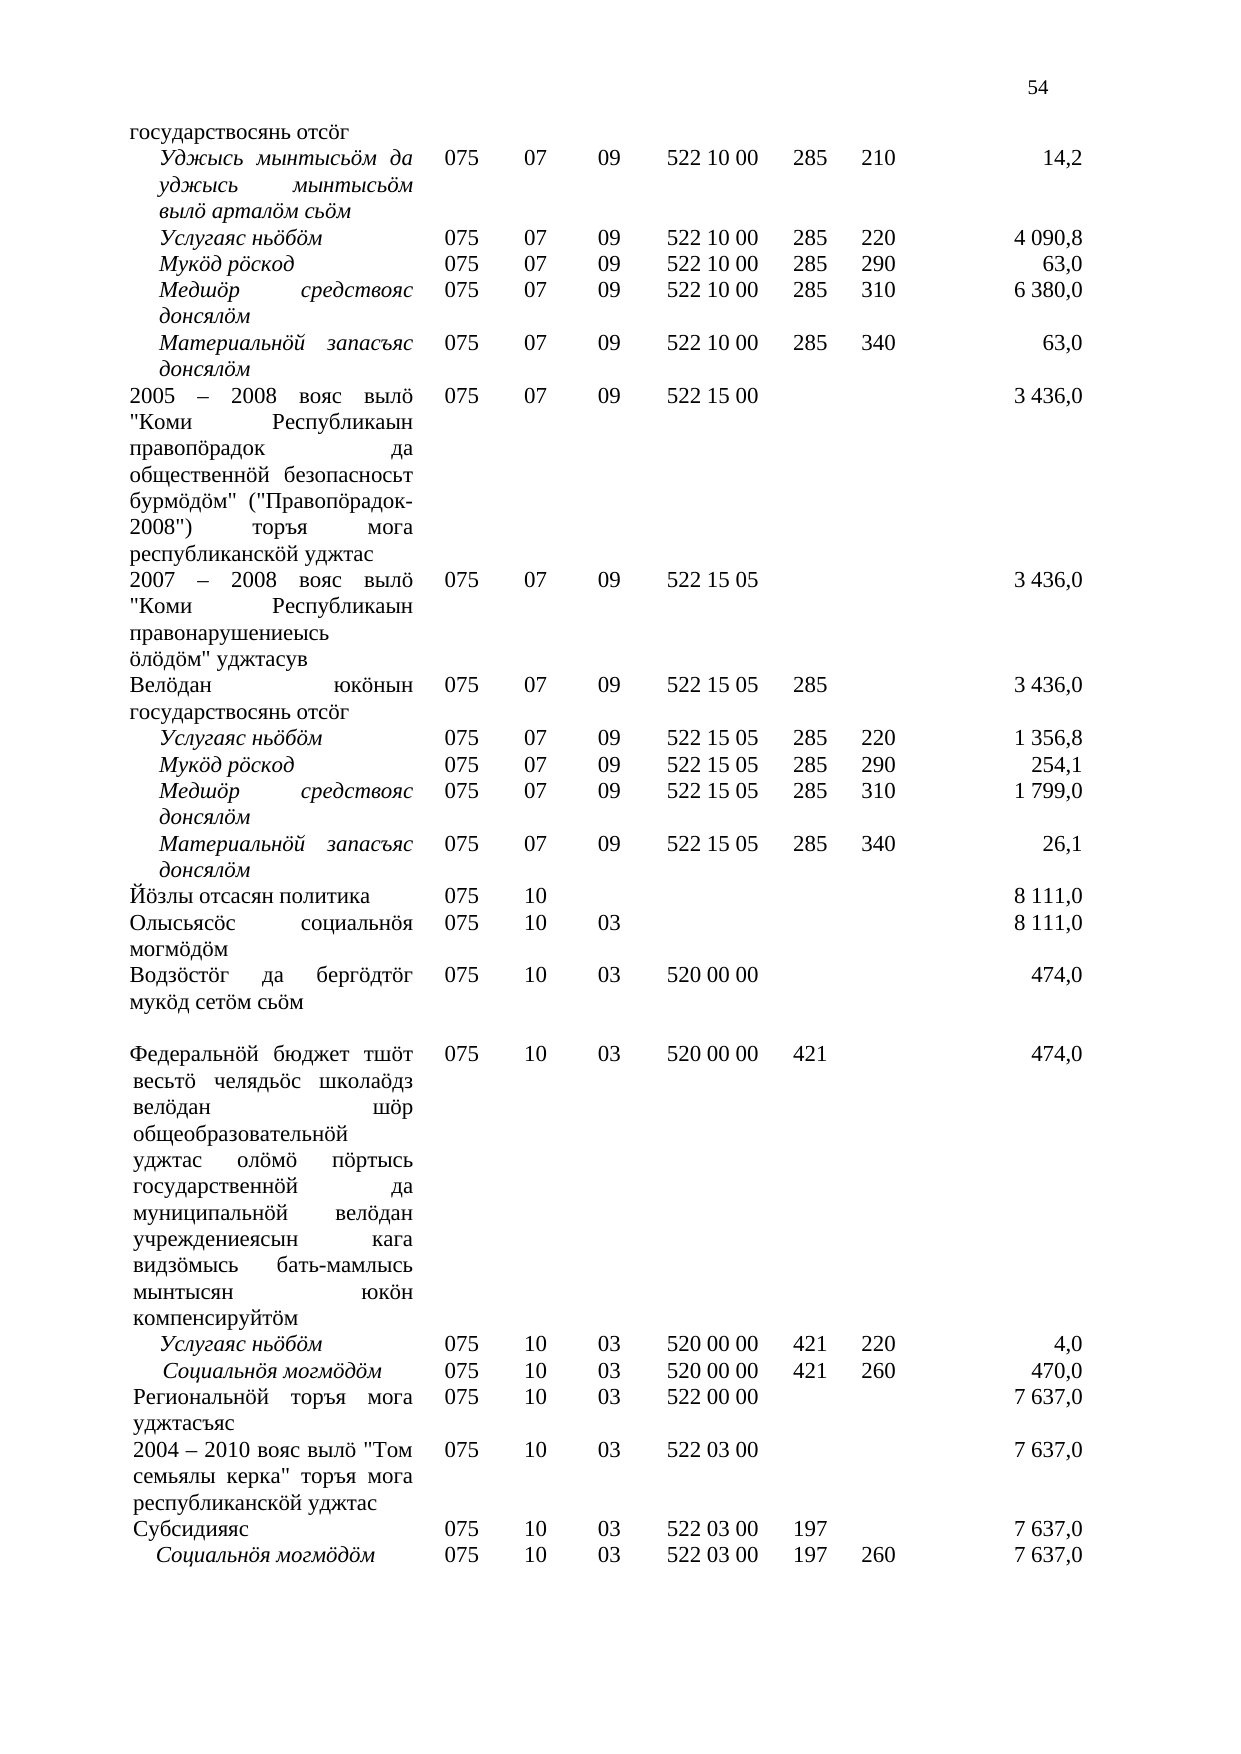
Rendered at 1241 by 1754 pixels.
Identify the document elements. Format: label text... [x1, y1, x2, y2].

table_cell 075 [425, 724, 498, 751]
table_cell 522 15 05 [646, 777, 779, 830]
table_cell 310 [841, 276, 915, 329]
table_cell 2004 – 2010 вояс вылö "Том семьялы керка" торъя мога республиканскöй уджтас [118, 1436, 424, 1515]
table_cell 07 [498, 250, 572, 276]
table_cell 10 [498, 1357, 572, 1383]
table_cell Уджысь мынтысьöм да уджысь мынтысьöм вылö арталöм сьöм [118, 145, 424, 223]
table_cell Материальнöй запасъяс донсялöм [118, 830, 424, 882]
table_cell 10 [498, 1541, 572, 1568]
table_cell 522 00 00 [646, 1383, 779, 1436]
table_cell 522 03 00 [646, 1515, 779, 1541]
table_cell 075 [425, 751, 498, 777]
table_cell 522 10 00 [646, 329, 779, 382]
table_cell Услугаяс ньöбöм [118, 724, 424, 751]
table_cell 07 [498, 224, 572, 250]
table_cell 075 [425, 777, 498, 830]
table_cell [646, 1568, 779, 1594]
table_cell 03 [572, 961, 646, 1041]
table_cell [841, 566, 915, 672]
table_cell 075 [425, 1541, 498, 1568]
table_cell [1094, 672, 1150, 724]
table_cell [1094, 777, 1150, 830]
table_cell 03 [572, 1041, 646, 1330]
table_cell 522 03 00 [646, 1436, 779, 1515]
table_cell [841, 909, 915, 961]
table_cell [779, 566, 841, 672]
table_cell [841, 961, 915, 1041]
table_cell 285 [779, 329, 841, 382]
table_cell Материальнöй запасъяс донсялöм [118, 329, 424, 382]
table_cell 03 [572, 1515, 646, 1541]
table_cell [646, 909, 779, 961]
table_cell 07 [498, 382, 572, 566]
table_cell 2005 – 2008 вояс вылö "Коми Республикаын правопöрадок да общественнöй безопасносьт бурмöдöм" ("Правопöрадок-2008") торъя мога республиканскöй уджтас [118, 382, 424, 566]
table_cell 522 10 00 [646, 145, 779, 223]
table_cell 285 [779, 724, 841, 751]
table_cell 09 [572, 382, 646, 566]
table_cell 07 [498, 777, 572, 830]
table_cell 4 090,8 [915, 224, 1094, 250]
table_cell Социальнöя могмöдöм [118, 1357, 424, 1383]
table_cell 520 00 00 [646, 1330, 779, 1357]
table_cell [779, 1568, 841, 1594]
table_cell 03 [572, 1330, 646, 1357]
table_cell 07 [498, 329, 572, 382]
table_cell [1094, 830, 1150, 882]
table_cell 075 [425, 224, 498, 250]
table_cell Йöзлы отсасян политика [118, 883, 424, 909]
table_cell 421 [779, 1041, 841, 1330]
table_cell 09 [572, 724, 646, 751]
table_cell 421 [779, 1357, 841, 1383]
table_cell 09 [572, 145, 646, 223]
table_cell 522 10 00 [646, 224, 779, 250]
table_cell [1094, 724, 1150, 751]
table_cell 09 [572, 672, 646, 724]
table_cell [646, 118, 779, 144]
table_cell 10 [498, 961, 572, 1041]
table_cell 10 [498, 1436, 572, 1515]
table_cell [779, 118, 841, 144]
table_cell 03 [572, 1541, 646, 1568]
table_cell Мукöд рöскод [118, 751, 424, 777]
table_cell 07 [498, 724, 572, 751]
table_cell 220 [841, 224, 915, 250]
table_cell [841, 1515, 915, 1541]
table_cell [646, 883, 779, 909]
table_cell 09 [572, 224, 646, 250]
table_cell 075 [425, 329, 498, 382]
table_cell 520 00 00 [646, 1357, 779, 1383]
table_cell 474,0 [915, 1041, 1094, 1330]
table_cell 285 [779, 224, 841, 250]
table_cell 07 [498, 145, 572, 223]
table_cell 03 [572, 1357, 646, 1383]
table_cell 075 [425, 1383, 498, 1436]
table_cell [1094, 1330, 1150, 1357]
table_cell 075 [425, 909, 498, 961]
table_cell Федеральнöй бюджет тшöт весьтö челядьöс школаöдз велöдан шöр общеобразовательнöй уджтас олöмö пöртысь государственнöй да муниципальнöй велöдан учреждениеясын кага видзöмысь бать-мамлысь мынтысян юкöн компенсируйтöм [118, 1041, 424, 1330]
table_cell 10 [498, 1330, 572, 1357]
table_cell [1094, 118, 1150, 144]
table_cell Водзöстöг да бергöдтöг мукöд сетöм сьöм [118, 961, 424, 1041]
table_cell [779, 1383, 841, 1436]
table_cell 474,0 [915, 961, 1094, 1041]
table_cell [1094, 276, 1150, 329]
table_cell 075 [425, 672, 498, 724]
table_cell [1094, 382, 1150, 566]
table_cell [425, 1568, 498, 1594]
table_cell 10 [498, 1515, 572, 1541]
table_cell 075 [425, 566, 498, 672]
table_cell [779, 909, 841, 961]
table_cell 197 [779, 1541, 841, 1568]
table_cell 07 [498, 830, 572, 882]
table_cell 310 [841, 777, 915, 830]
table_cell [572, 883, 646, 909]
table_cell [841, 1568, 915, 1594]
table_cell 075 [425, 1357, 498, 1383]
table_cell [1094, 751, 1150, 777]
table_cell 290 [841, 250, 915, 276]
table_cell 14,2 [915, 145, 1094, 223]
table_cell 075 [425, 961, 498, 1041]
table_cell 10 [498, 1041, 572, 1330]
table_cell 522 10 00 [646, 250, 779, 276]
table_cell 075 [425, 1436, 498, 1515]
table_cell Региональнöй торъя мога уджтасъяс [118, 1383, 424, 1436]
table_cell 03 [572, 1383, 646, 1436]
table_cell 7 637,0 [915, 1383, 1094, 1436]
table_cell 03 [572, 909, 646, 961]
table_cell Мукöд рöскод [118, 250, 424, 276]
table_cell 220 [841, 724, 915, 751]
table_cell 075 [425, 830, 498, 882]
table_cell 285 [779, 145, 841, 223]
table_cell Услугаяс ньöбöм [118, 224, 424, 250]
table_cell 3 436,0 [915, 672, 1094, 724]
table_cell 10 [498, 909, 572, 961]
table_cell 522 15 05 [646, 672, 779, 724]
table_cell [915, 1568, 1094, 1594]
table_cell 075 [425, 1515, 498, 1541]
table_cell 522 15 05 [646, 566, 779, 672]
table_cell 260 [841, 1541, 915, 1568]
table_cell 340 [841, 329, 915, 382]
table_cell государствосянь отсöг [118, 118, 424, 144]
table_cell 7 637,0 [915, 1515, 1094, 1541]
table_cell 3 436,0 [915, 382, 1094, 566]
table_cell 09 [572, 566, 646, 672]
table_cell 10 [498, 1383, 572, 1436]
table_cell 220 [841, 1330, 915, 1357]
table_cell [841, 883, 915, 909]
table_cell 03 [572, 1436, 646, 1515]
table_cell 260 [841, 1357, 915, 1383]
table_cell [1094, 250, 1150, 276]
table_cell [915, 118, 1094, 144]
table_cell [1094, 224, 1150, 250]
table_cell [1094, 909, 1150, 961]
table_cell 1 799,0 [915, 777, 1094, 830]
table_cell [1094, 883, 1150, 909]
table_cell 285 [779, 672, 841, 724]
table_cell [841, 382, 915, 566]
table_cell 4,0 [915, 1330, 1094, 1357]
table_cell 075 [425, 1041, 498, 1330]
table_cell Субсидияяс [118, 1515, 424, 1541]
table_cell 09 [572, 751, 646, 777]
table_cell 520 00 00 [646, 961, 779, 1041]
table_cell 09 [572, 250, 646, 276]
table_cell 210 [841, 145, 915, 223]
table_cell 09 [572, 777, 646, 830]
table_cell 075 [425, 145, 498, 223]
table_cell [1094, 1515, 1150, 1541]
table_cell 254,1 [915, 751, 1094, 777]
table_cell 075 [425, 250, 498, 276]
table_cell 09 [572, 329, 646, 382]
table_cell 07 [498, 672, 572, 724]
table_cell 3 436,0 [915, 566, 1094, 672]
table_cell 26,1 [915, 830, 1094, 882]
table_cell 522 15 05 [646, 751, 779, 777]
table_cell 8 111,0 [915, 909, 1094, 961]
table_cell 8 111,0 [915, 883, 1094, 909]
table_cell 075 [425, 276, 498, 329]
table_cell [498, 1568, 572, 1594]
table_cell 09 [572, 276, 646, 329]
table_cell 075 [425, 382, 498, 566]
table_cell 075 [425, 1330, 498, 1357]
table_cell [779, 382, 841, 566]
table_cell [498, 118, 572, 144]
table_cell 522 03 00 [646, 1541, 779, 1568]
table_cell 520 00 00 [646, 1041, 779, 1330]
table_cell [1094, 329, 1150, 382]
table_cell Олысьясöс социальнöя могмöдöм [118, 909, 424, 961]
table_cell [1094, 1568, 1150, 1594]
table_cell 285 [779, 250, 841, 276]
table_cell [841, 1383, 915, 1436]
table_cell [841, 1436, 915, 1515]
table_cell 09 [572, 830, 646, 882]
table_cell [779, 883, 841, 909]
table_cell [841, 118, 915, 144]
table_cell 285 [779, 276, 841, 329]
table_cell Услугаяс ньöбöм [118, 1330, 424, 1357]
table_cell 2007 – 2008 вояс вылö "Коми Республикаын правонарушениеысь öлöдöм" уджтасув [118, 566, 424, 672]
table_cell [1094, 566, 1150, 672]
table_cell 522 10 00 [646, 276, 779, 329]
table_cell Велöдан юкöнын государствосянь отсöг [118, 672, 424, 724]
table_cell [841, 672, 915, 724]
table_cell [118, 1568, 424, 1594]
table_cell 285 [779, 777, 841, 830]
table_cell 522 15 05 [646, 724, 779, 751]
table_cell 07 [498, 751, 572, 777]
table_cell 421 [779, 1330, 841, 1357]
table_cell 7 637,0 [915, 1541, 1094, 1568]
table_cell 10 [498, 883, 572, 909]
table_cell Социальнöя могмöдöм [118, 1541, 424, 1568]
table_cell [1094, 961, 1150, 1041]
table_cell [779, 1436, 841, 1515]
table_cell Медшöр средствояс донсялöм [118, 777, 424, 830]
table_cell [572, 118, 646, 144]
table_cell 522 15 05 [646, 830, 779, 882]
table_cell [1094, 1436, 1150, 1515]
table_cell 340 [841, 830, 915, 882]
table_cell [1094, 1541, 1150, 1568]
table_cell 07 [498, 566, 572, 672]
table_cell 285 [779, 751, 841, 777]
table_cell 290 [841, 751, 915, 777]
table_cell [1094, 1041, 1150, 1330]
table_cell [572, 1568, 646, 1594]
table_cell 7 637,0 [915, 1436, 1094, 1515]
table_cell Медшöр средствояс донсялöм [118, 276, 424, 329]
table_cell [779, 961, 841, 1041]
table_cell 470,0 [915, 1357, 1094, 1383]
table_cell 63,0 [915, 250, 1094, 276]
table_cell [841, 1041, 915, 1330]
table_cell 285 [779, 830, 841, 882]
table_cell [1094, 1357, 1150, 1383]
table_cell 1 356,8 [915, 724, 1094, 751]
table_cell 63,0 [915, 329, 1094, 382]
table_cell [1094, 145, 1150, 223]
table_cell 197 [779, 1515, 841, 1541]
table_cell 07 [498, 276, 572, 329]
table_cell [425, 118, 498, 144]
table_cell 075 [425, 883, 498, 909]
table_cell 522 15 00 [646, 382, 779, 566]
table_cell 6 380,0 [915, 276, 1094, 329]
table_cell [1094, 1383, 1150, 1436]
